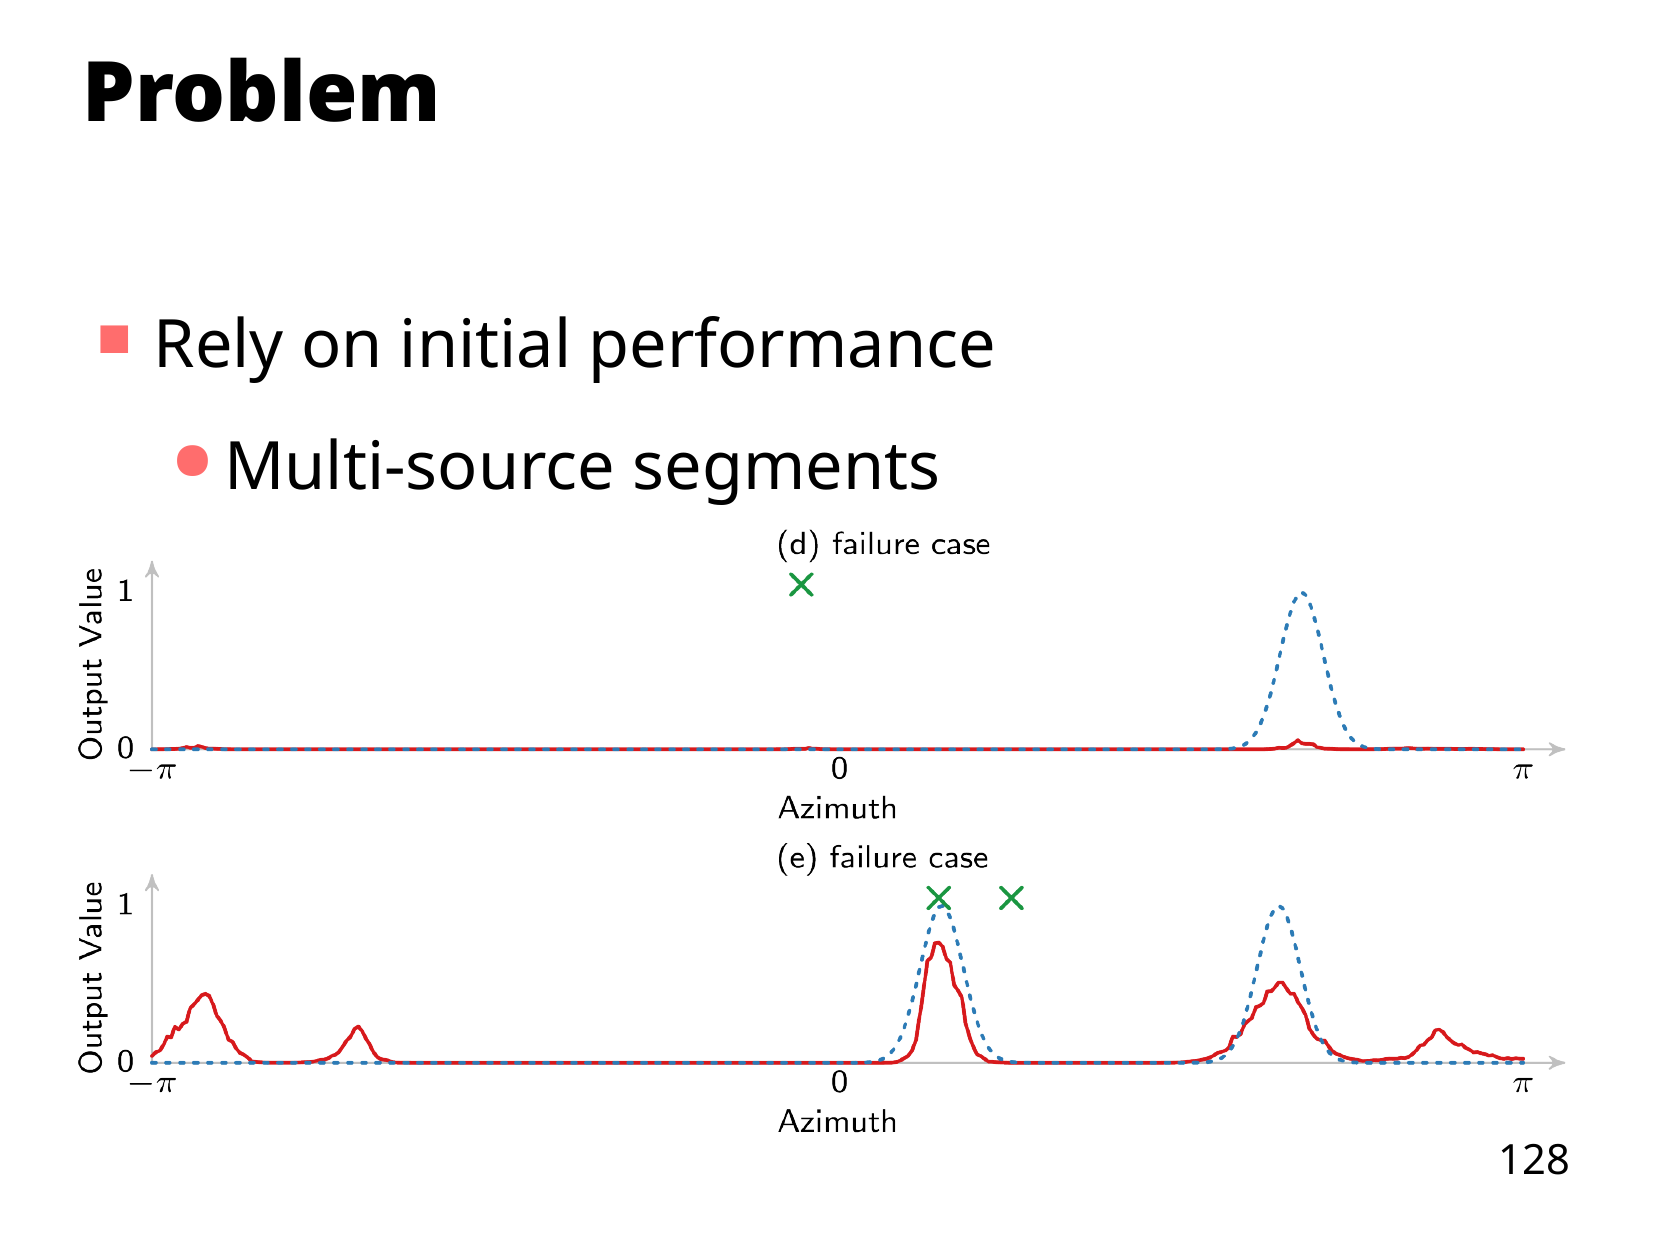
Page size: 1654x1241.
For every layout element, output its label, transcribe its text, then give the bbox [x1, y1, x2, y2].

list Rely on initial performance Multi-source segments [82, 296, 1571, 513]
picture [16, 513, 1595, 1163]
title Problem [82, 37, 1571, 143]
